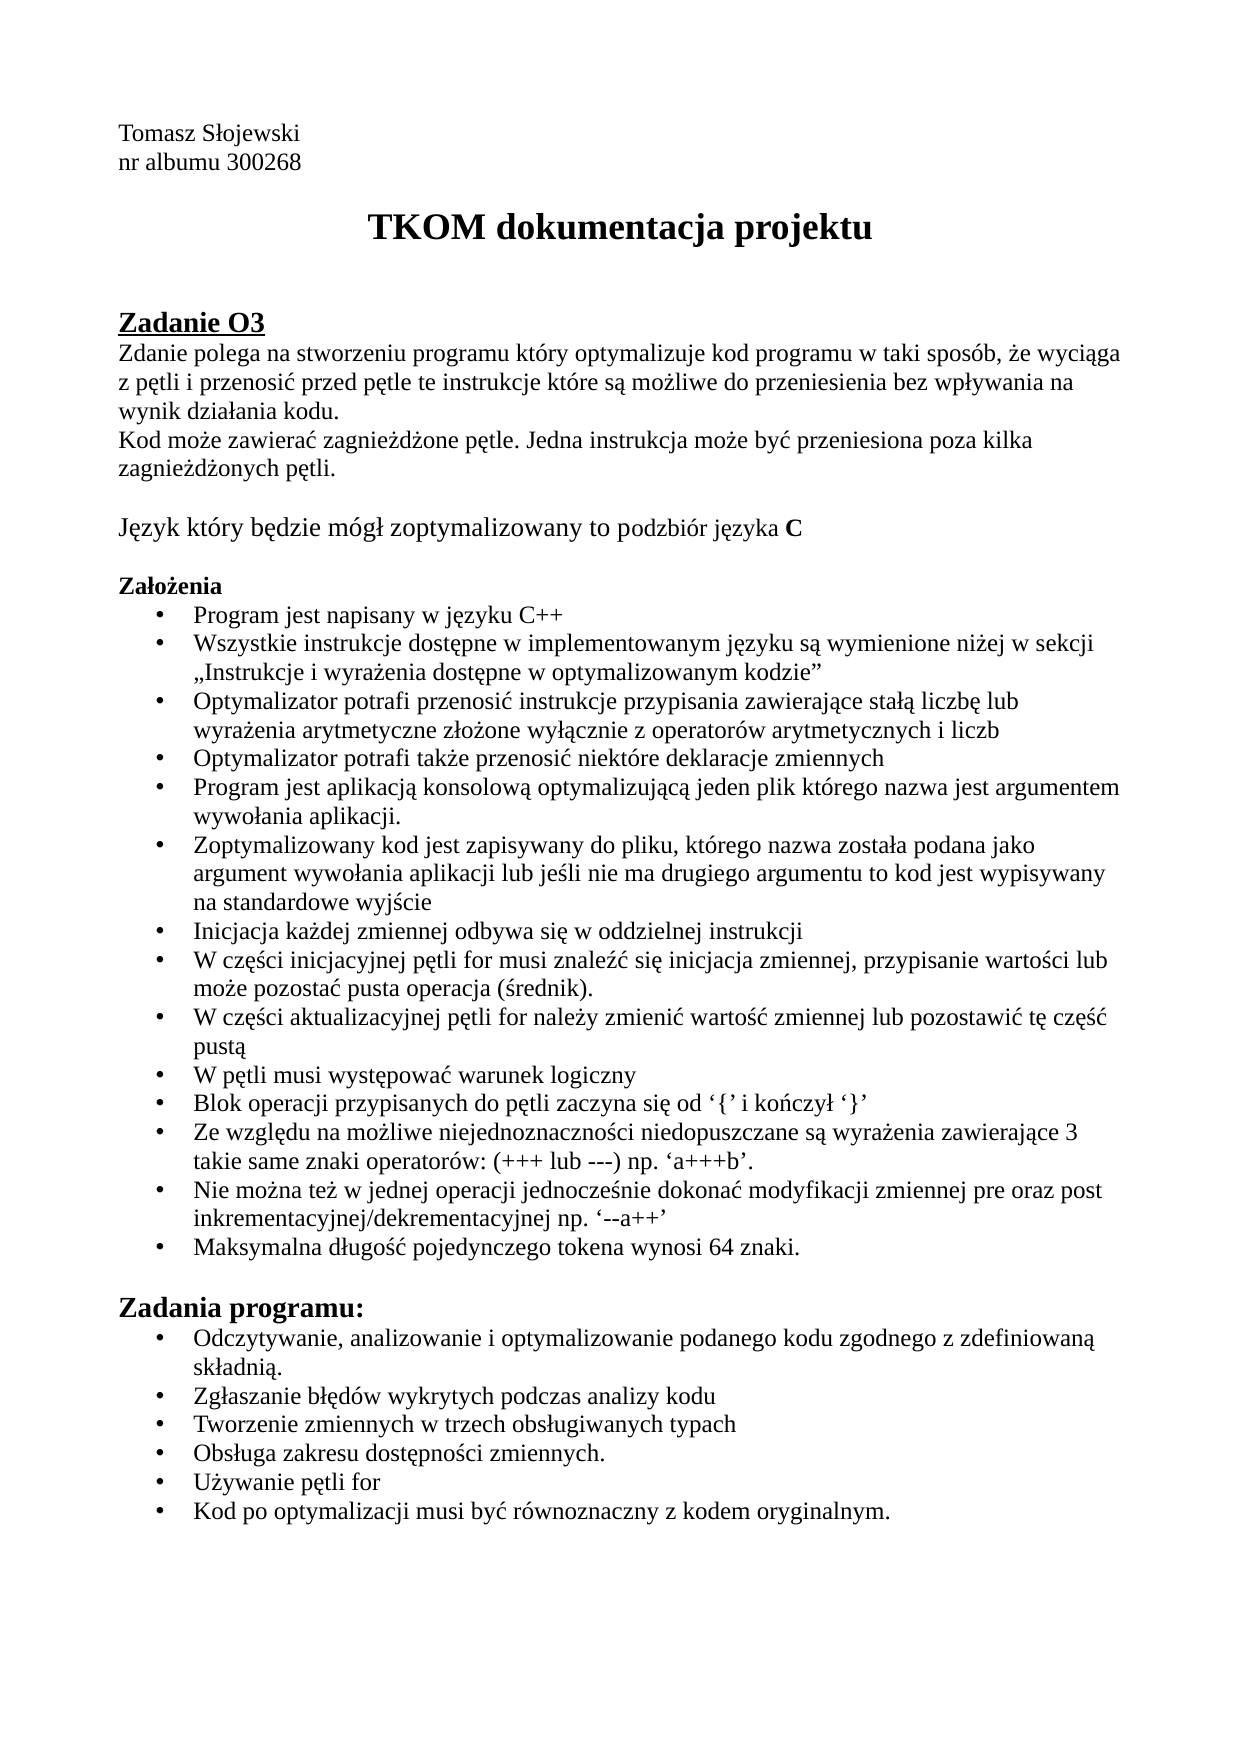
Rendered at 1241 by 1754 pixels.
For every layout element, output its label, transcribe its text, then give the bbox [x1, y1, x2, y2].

list Ze względu na możliwe niejednoznaczności niedopuszczane są wyrażenia zawierające 3 takie same znaki operatorów: (+++ lub ---) np. ‘a+++b’. [156, 1117, 1122, 1175]
list Odczytywanie, analizowanie i optymalizowanie podanego kodu zgodnego z zdefiniowaną składnią. [156, 1323, 1122, 1381]
text Tomasz Słojewski [118, 118, 1122, 147]
list Kod po optymalizacji musi być równoznaczny z kodem oryginalnym. [156, 1496, 1122, 1524]
list W części aktualizacyjnej pętli for należy zmienić wartość zmiennej lub pozostawić tę część pustą [156, 1002, 1122, 1060]
list Blok operacji przypisanych do pętli zaczyna się od ‘{’ i kończył ‘}’ [156, 1088, 1122, 1117]
text nr albumu 300268 [118, 147, 1122, 176]
list W części inicjacyjnej pętli for musi znaleźć się inicjacja zmiennej, przypisanie wartości lub może pozostać pusta operacja (średnik). [156, 945, 1122, 1002]
list Tworzenie zmiennych w trzech obsługiwanych typach [156, 1409, 1122, 1438]
text Zadania programu: [118, 1290, 1122, 1323]
text TKOM dokumentacja projektu [118, 204, 1122, 247]
text Język który będzie mógł zoptymalizowany to podzbiór języka C [118, 511, 1122, 542]
text Założenia [118, 571, 1122, 600]
text Zadanie O3 [118, 305, 1122, 338]
list Optymalizator potrafi także przenosić niektóre deklaracje zmiennych [156, 743, 1122, 772]
list Wszystkie instrukcje dostępne w implementowanym języku są wymienione niżej w sekcji „Instrukcje i wyrażenia dostępne w optymalizowanym kodzie” [156, 628, 1122, 686]
list Inicjacja każdej zmiennej odbywa się w oddzielnej instrukcji [156, 916, 1122, 945]
text Kod może zawierać zagnieżdżone pętle. Jedna instrukcja może być przeniesiona poza kilka zagnieżdżonych pętli. [118, 425, 1122, 482]
list Obsługa zakresu dostępności zmiennych. [156, 1438, 1122, 1467]
list Nie można też w jednej operacji jednocześnie dokonać modyfikacji zmiennej pre oraz post inkrementacyjnej/dekrementacyjnej np. ‘--a++’ [156, 1175, 1122, 1232]
list Zoptymalizowany kod jest zapisywany do pliku, którego nazwa została podana jako argument wywołania aplikacji lub jeśli nie ma drugiego argumentu to kod jest wypisywany na standardowe wyjście [156, 830, 1122, 916]
list Program jest napisany w języku C++ [156, 600, 1122, 628]
list Program jest aplikacją konsolową optymalizującą jeden plik którego nazwa jest argumentem wywołania aplikacji. [156, 772, 1122, 830]
list Optymalizator potrafi przenosić instrukcje przypisania zawierające stałą liczbę lub wyrażenia arytmetyczne złożone wyłącznie z operatorów arytmetycznych i liczb [156, 686, 1122, 743]
list Zgłaszanie błędów wykrytych podczas analizy kodu [156, 1381, 1122, 1409]
list W pętli musi występować warunek logiczny [156, 1060, 1122, 1088]
list Maksymalna długość pojedynczego tokena wynosi 64 znaki. [156, 1232, 1122, 1261]
text Zdanie polega na stworzeniu programu który optymalizuje kod programu w taki sposób, że wyciąga z pętli i przenosić przed pętle te instrukcje które są możliwe do przeniesienia bez wpływania na wynik działania kodu. [118, 338, 1122, 425]
list Używanie pętli for [156, 1467, 1122, 1496]
